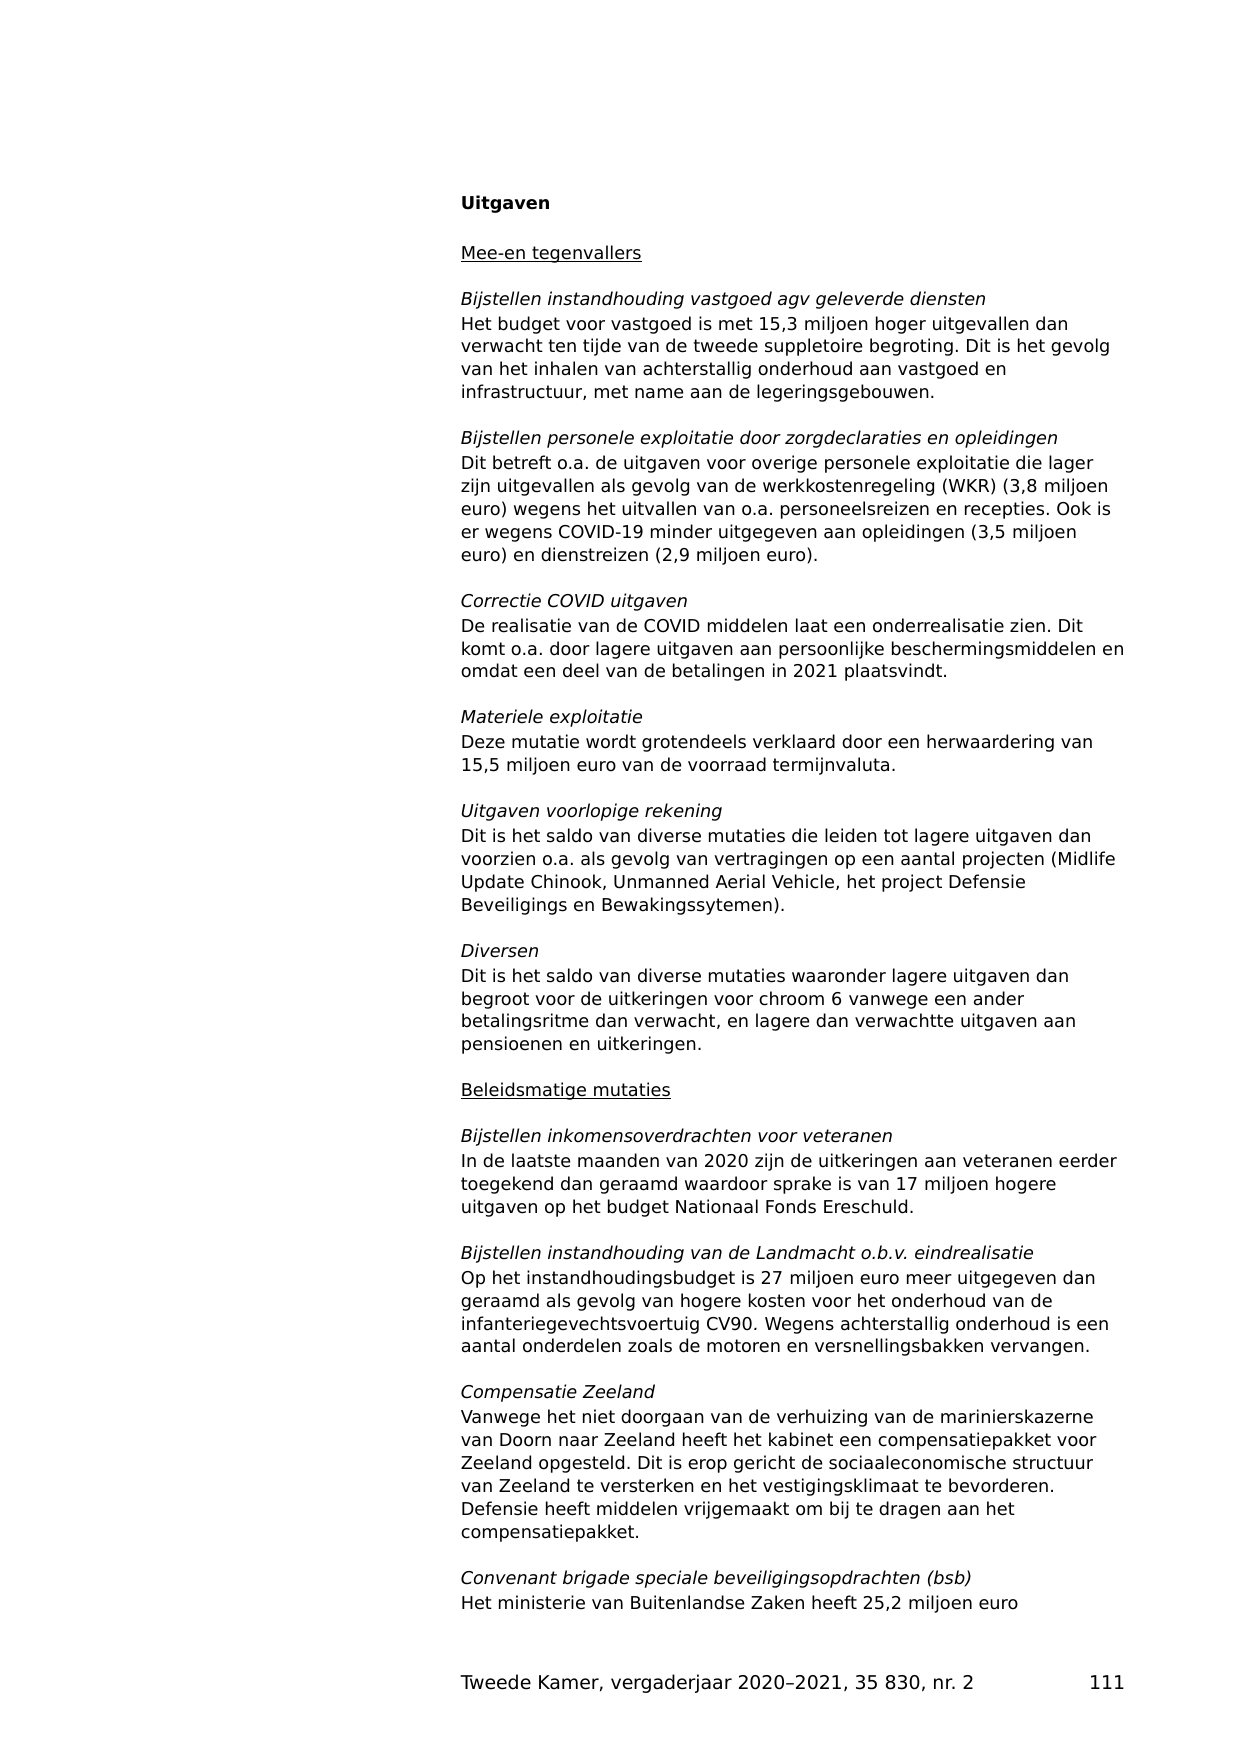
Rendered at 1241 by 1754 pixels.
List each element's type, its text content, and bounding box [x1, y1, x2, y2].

text Het ministerie van Buitenlandse Zaken heeft 25,2 miljoen euro [461, 1591, 1125, 1614]
text Materiele exploitatie [461, 705, 1125, 728]
text De realisatie van de COVID middelen laat een onderrealisatie zien. Dit komt o.a. door lagere uitgaven aan persoonlijke beschermingsmiddelen en omdat een deel van de betalingen in 2021 plaatsvindt. [461, 614, 1125, 682]
text Convenant brigade speciale beveiligingsopdrachten (bsb) [461, 1566, 1125, 1589]
text Dit is het saldo van diverse mutaties waaronder lagere uitgaven dan begroot voor de uitkeringen voor chroom 6 vanwege een ander betalingsritme dan verwacht, en lagere dan verwachtte uitgaven aan pensioenen en uitkeringen. [461, 964, 1125, 1055]
text Uitgaven [461, 191, 1125, 214]
text Correctie COVID uitgaven [461, 589, 1125, 612]
text Dit betreft o.a. de uitgaven voor overige personele exploitatie die lager zijn uitgevallen als gevolg van de werkkostenregeling (WKR) (3,8 miljoen euro) wegens het uitvallen van o.a. personeelsreizen en recepties. Ook is er wegens COVID-19 minder uitgegeven aan opleidingen (3,5 miljoen euro) en dienstreizen (2,9 miljoen euro). [461, 451, 1125, 566]
text Vanwege het niet doorgaan van de verhuizing van de marinierskazerne van Doorn naar Zeeland heeft het kabinet een compensatiepakket voor Zeeland opgesteld. Dit is erop gericht de sociaaleconomische structuur van Zeeland te versterken en het vestigingsklimaat te bevorderen. Defensie heeft middelen vrijgemaakt om bij te dragen aan het compensatiepakket. [461, 1405, 1125, 1543]
text Diversen [461, 939, 1125, 962]
text Uitgaven voorlopige rekening [461, 799, 1125, 822]
text Beleidsmatige mutaties [461, 1078, 1125, 1101]
text Het budget voor vastgoed is met 15,3 miljoen hoger uitgevallen dan verwacht ten tijde van de tweede suppletoire begroting. Dit is het gevolg van het inhalen van achterstallig onderhoud aan vastgoed en infrastructuur, met name aan de legeringsgebouwen. [461, 312, 1125, 403]
text In de laatste maanden van 2020 zijn de uitkeringen aan veteranen eerder toegekend dan geraamd waardoor sprake is van 17 miljoen hogere uitgaven op het budget Nationaal Fonds Ereschuld. [461, 1149, 1125, 1218]
text Bijstellen instandhouding vastgoed agv geleverde diensten [461, 287, 1125, 309]
text Mee-en tegenvallers [461, 241, 1125, 264]
text Bijstellen inkomensoverdrachten voor veteranen [461, 1124, 1125, 1147]
text Op het instandhoudingsbudget is 27 miljoen euro meer uitgegeven dan geraamd als gevolg van hogere kosten voor het onderhoud van de infanteriegevechtsvoertuig CV90. Wegens achterstallig onderhoud is een aantal onderdelen zoals de motoren en versnellingsbakken vervangen. [461, 1266, 1125, 1357]
text Deze mutatie wordt grotendeels verklaard door een herwaardering van 15,5 miljoen euro van de voorraad termijnvaluta. [461, 730, 1125, 776]
text Compensatie Zeeland [461, 1380, 1125, 1403]
text Bijstellen personele exploitatie door zorgdeclaraties en opleidingen [461, 426, 1125, 449]
text Bijstellen instandhouding van de Landmacht o.b.v. eindrealisatie [461, 1241, 1125, 1264]
text Dit is het saldo van diverse mutaties die leiden tot lagere uitgaven dan voorzien o.a. als gevolg van vertragingen op een aantal projecten (Midlife Update Chinook, Unmanned Aerial Vehicle, het project Defensie Beveiligings en Bewakingssytemen). [461, 824, 1125, 916]
